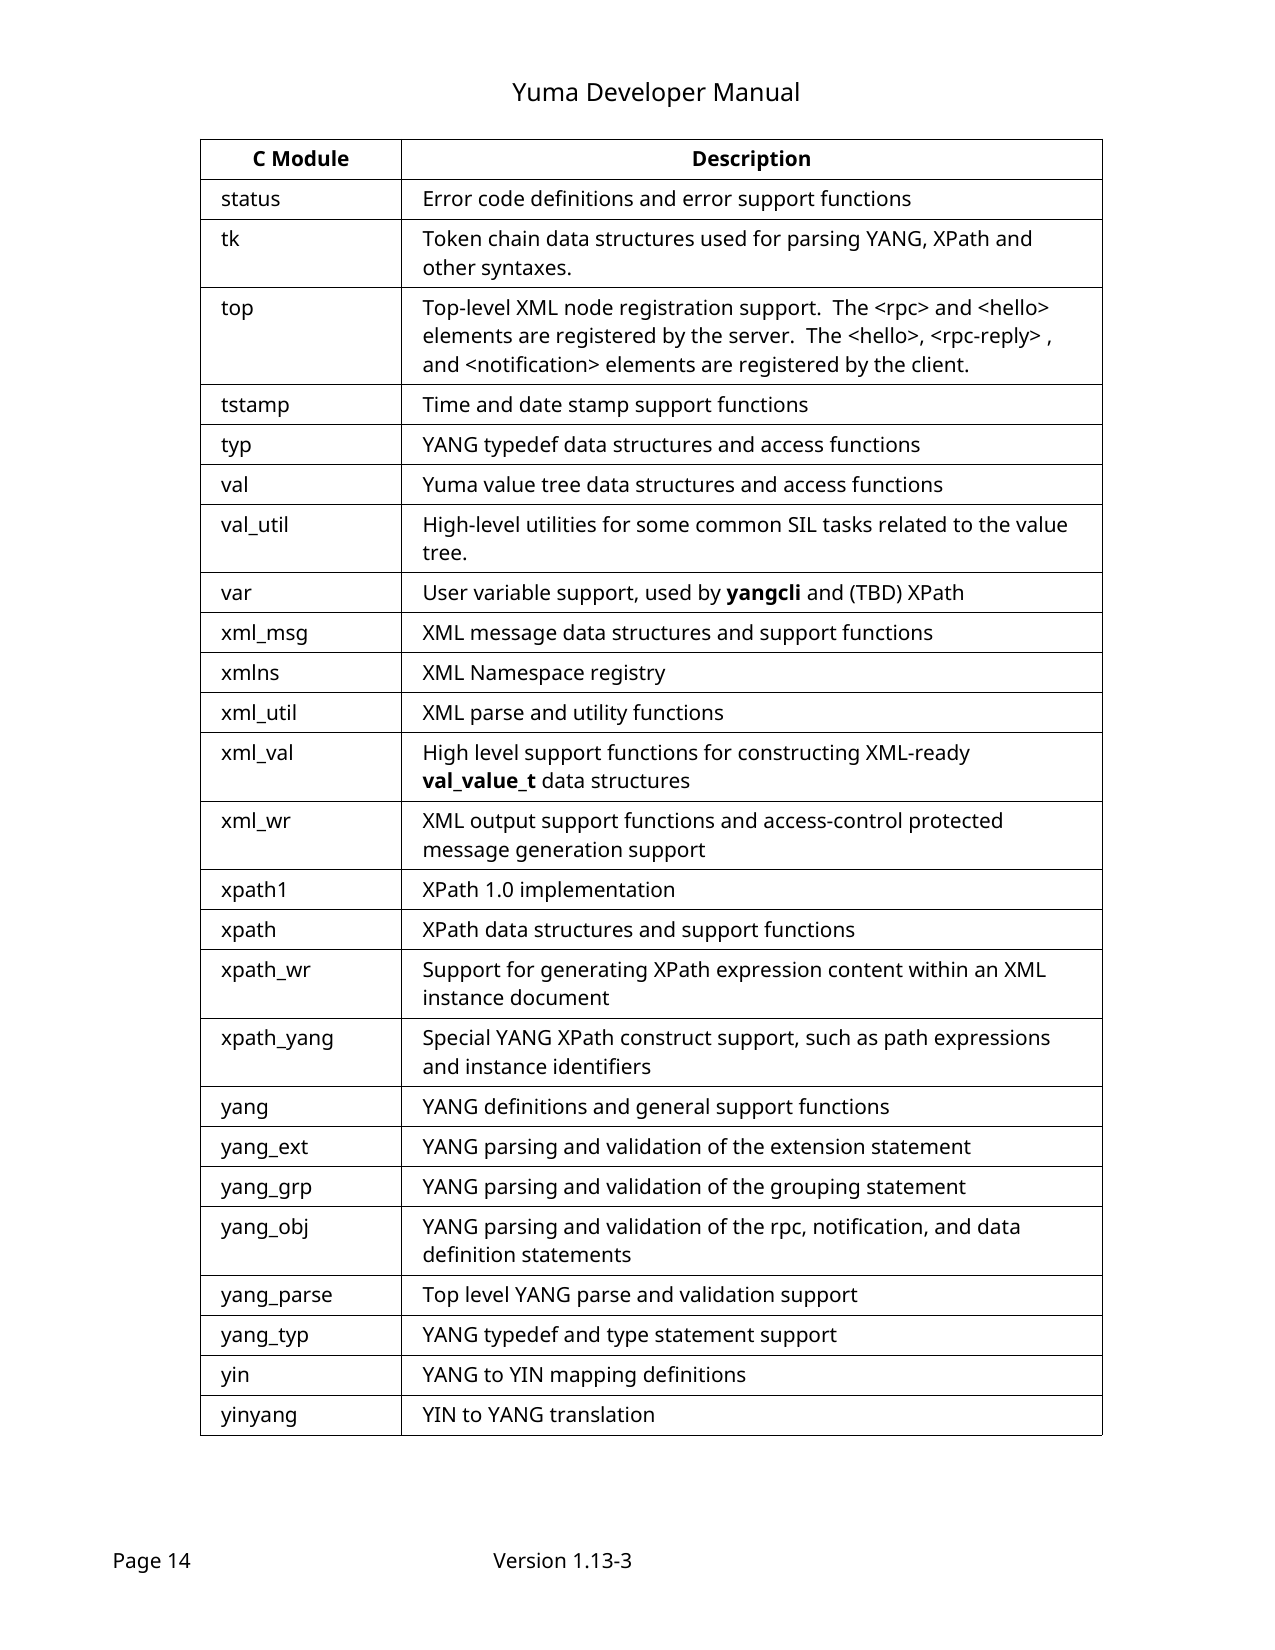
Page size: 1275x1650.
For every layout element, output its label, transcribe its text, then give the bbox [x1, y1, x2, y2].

table_cell xml_val [201, 733, 401, 801]
table_cell xml_util [201, 693, 401, 732]
table_cell High-level utilities for some common SIL tasks related to the value tree. [402, 505, 1102, 572]
table_cell XML message data structures and support functions [402, 613, 1102, 652]
table_cell User variable support, used by yangcli and (TBD) XPath [402, 573, 1102, 612]
table_cell val [201, 465, 401, 504]
table_cell Support for generating XPath expression content within an XML instance document [402, 950, 1102, 1018]
table_cell xpath_yang [201, 1019, 401, 1086]
table_cell yang [201, 1087, 401, 1126]
table_cell Top-level XML node registration support. The <rpc> and <hello> elements are registered by the server. The <hello>, <rpc-reply> , and <notification> elements are registered by the client. [402, 288, 1102, 384]
table_cell YIN to YANG translation [402, 1396, 1102, 1434]
table_cell XML Namespace registry [402, 653, 1102, 692]
table_cell YANG typedef data structures and access functions [402, 425, 1102, 464]
table_cell XML output support functions and access-control protected message generation support [402, 802, 1102, 869]
table_cell val_util [201, 505, 401, 572]
table_cell Error code definitions and error support functions [402, 180, 1102, 218]
table_cell yang_obj [201, 1207, 401, 1274]
table_cell Special YANG XPath construct support, such as path expressions and instance identifiers [402, 1019, 1102, 1086]
table_cell xmlns [201, 653, 401, 692]
table_cell Yuma value tree data structures and access functions [402, 465, 1102, 504]
table_cell YANG parsing and validation of the grouping statement [402, 1167, 1102, 1206]
table_cell YANG parsing and validation of the extension statement [402, 1127, 1102, 1166]
table_cell xpath [201, 910, 401, 949]
table_cell yinyang [201, 1396, 401, 1434]
table_cell yang_grp [201, 1167, 401, 1206]
table_cell top [201, 288, 401, 384]
table_cell tstamp [201, 385, 401, 424]
table_cell Time and date stamp support functions [402, 385, 1102, 424]
table_cell Top level YANG parse and validation support [402, 1276, 1102, 1314]
table_cell yang_parse [201, 1276, 401, 1314]
table_cell YANG typedef and type statement support [402, 1316, 1102, 1354]
table_cell XPath data structures and support functions [402, 910, 1102, 949]
table_cell xpath_wr [201, 950, 401, 1018]
table_cell XPath 1.0 implementation [402, 870, 1102, 909]
table_cell Token chain data structures used for parsing YANG, XPath and other syntaxes. [402, 220, 1102, 287]
table_cell var [201, 573, 401, 612]
table_cell yang_typ [201, 1316, 401, 1354]
table_cell yin [201, 1356, 401, 1394]
table_cell YANG definitions and general support functions [402, 1087, 1102, 1126]
table_cell YANG to YIN mapping definitions [402, 1356, 1102, 1394]
table_cell xml_msg [201, 613, 401, 652]
table_cell status [201, 180, 401, 218]
table_cell tk [201, 220, 401, 287]
table_cell typ [201, 425, 401, 464]
table_header Description [402, 140, 1102, 178]
table_cell XML parse and utility functions [402, 693, 1102, 732]
table_cell High level support functions for constructing XML-ready val_value_t data structures [402, 733, 1102, 801]
table_header C Module [201, 140, 401, 178]
table_cell yang_ext [201, 1127, 401, 1166]
table_cell YANG parsing and validation of the rpc, notification, and data definition statements [402, 1207, 1102, 1274]
table_cell xml_wr [201, 802, 401, 869]
table_cell xpath1 [201, 870, 401, 909]
